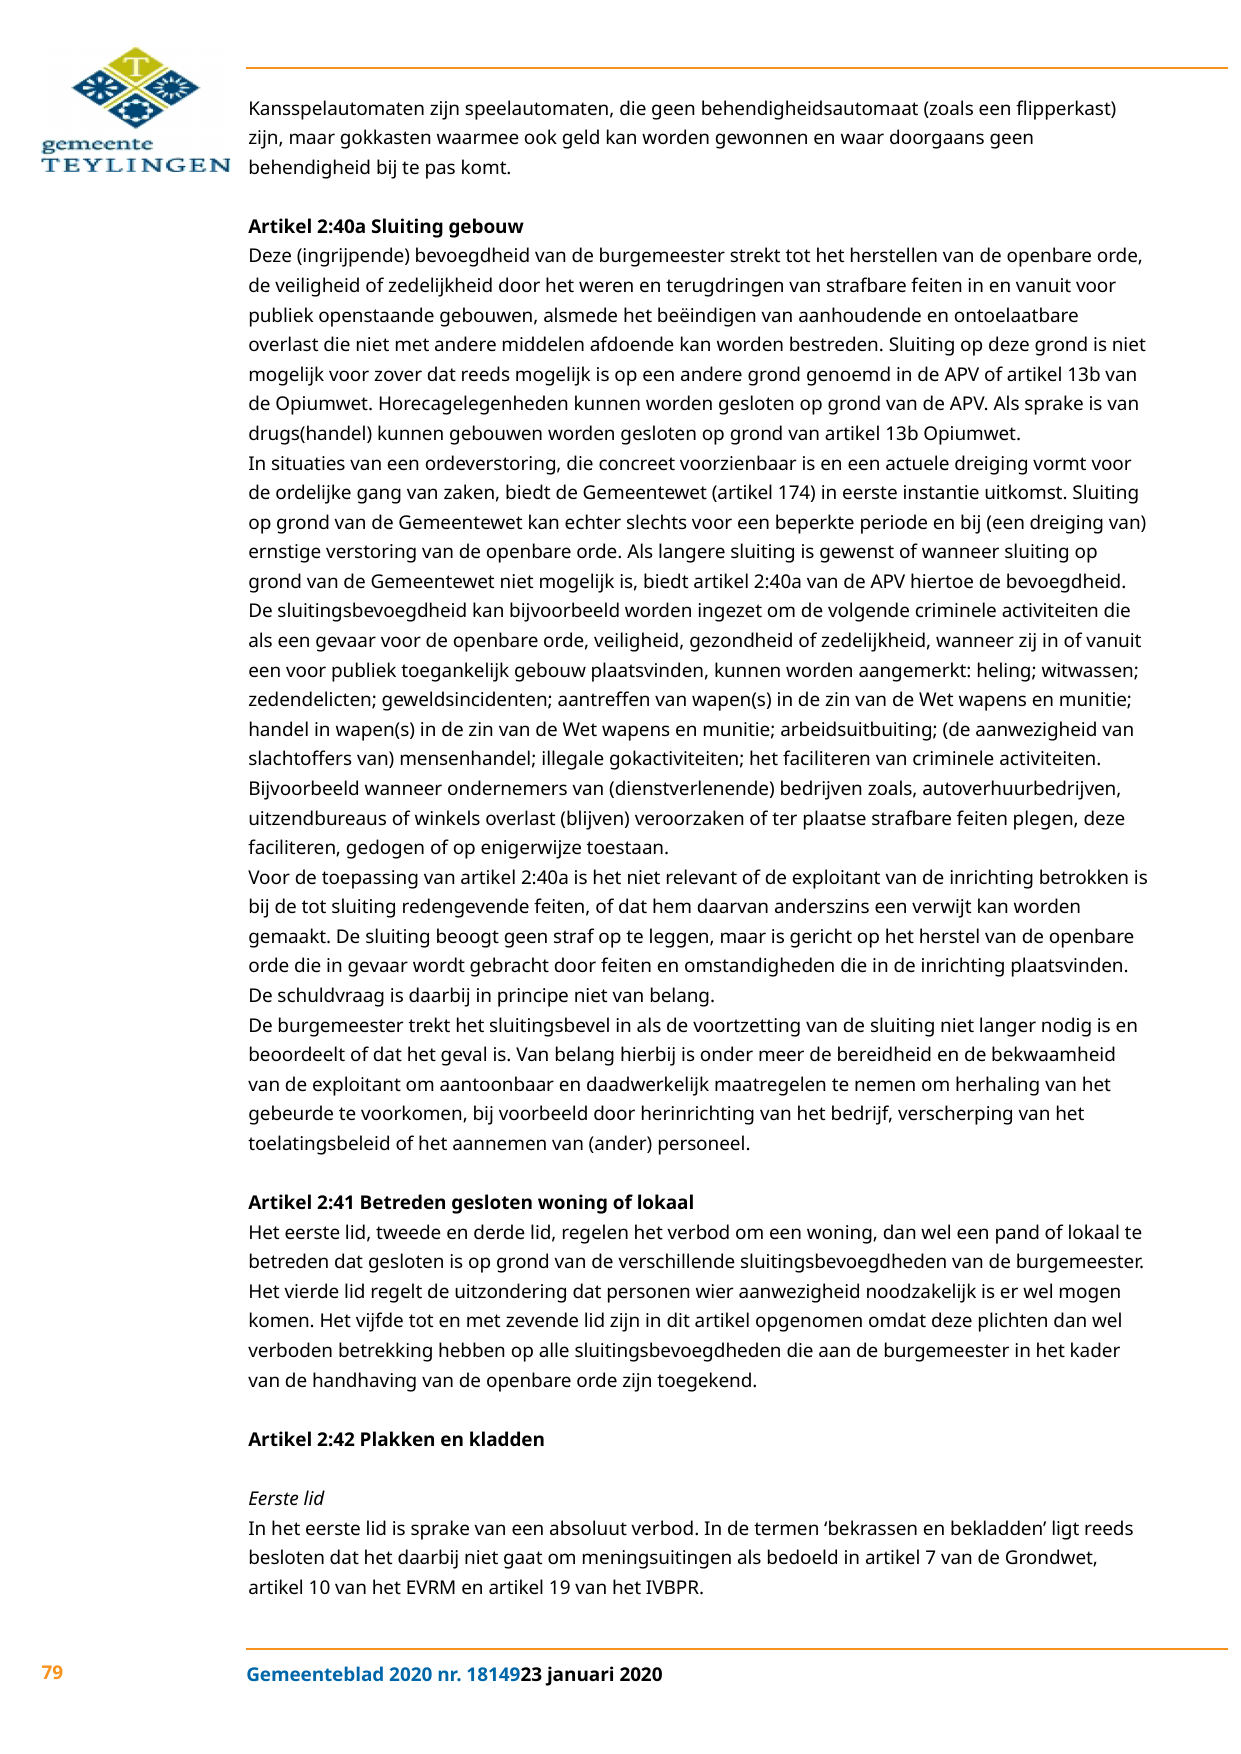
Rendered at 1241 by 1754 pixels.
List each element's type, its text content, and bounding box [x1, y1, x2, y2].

text Voor de toepassing van artikel 2:40a is het niet relevant of de exploitant van de inrichting betrokken is bij de tot sluiting redengevende feiten, of dat hem daarvan anderszins een verwijt kan worden gemaakt. De sluiting beoogt geen straf op te leggen, maar is gericht op het herstel van de openbare orde die in gevaar wordt gebracht door feiten en omstandigheden die in de inrichting plaatsvinden. De schuldvraag is daarbij in principe niet van belang. [248, 864, 1152, 1008]
text De sluitingsbevoegdheid kan bijvoorbeeld worden ingezet om de volgende criminele activiteiten die als een gevaar voor de openbare orde, veiligheid, gezondheid of zedelijkheid, wanneer zij in of vanuit een voor publiek toegankelijk gebouw plaatsvinden, kunnen worden aangemerkt: heling; witwassen; zedendelicten; geweldsincidenten; aantreffen van wapen(s) in de zin van de Wet wapens en munitie; handel in wapen(s) in de zin van de Wet wapens en munitie; arbeidsuitbuiting; (de aanwezigheid van slachtoffers van) mensenhandel; illegale gokactiviteiten; het faciliteren van criminele activiteiten. Bijvoorbeeld wanneer ondernemers van (dienstverlenende) bedrijven zoals, autoverhuurbedrijven, uitzendbureaus of winkels overlast (blijven) veroorzaken of ter plaatse strafbare feiten plegen, deze faciliteren, gedogen of op enigerwijze toestaan. [248, 598, 1152, 860]
text Artikel 2:42 Plakken en kladden [248, 1426, 1152, 1452]
text De burgemeester trekt het sluitingsbevel in als de voortzetting van de sluiting niet langer nodig is en beoordeelt of dat het geval is. Van belang hierbij is onder meer de bereidheid en de bekwaamheid van de exploitant om aantoonbaar en daadwerkelijk maatregelen te nemen om herhaling van het gebeurde te voorkomen, bij voorbeeld door herinrichting van het bedrijf, verscherping van het toelatingsbeleid of het aannemen van (ander) personeel. [248, 1012, 1152, 1156]
text Eerste lid [248, 1485, 1152, 1511]
text Artikel 2:40a Sluiting gebouw [248, 213, 1152, 239]
text Kansspelautomaten zijn speelautomaten, die geen behendigheidsautomaat (zoals een flipperkast) zijn, maar gokkasten waarmee ook geld kan worden gewonnen en waar doorgaans geen behendigheid bij te pas komt. [248, 95, 1152, 180]
text Deze (ingrijpende) bevoegdheid van de burgemeester strekt tot het herstellen van de openbare orde, de veiligheid of zedelijkheid door het weren en terugdringen van strafbare feiten in en vanuit voor publiek openstaande gebouwen, alsmede het beëindigen van aanhoudende en ontoelaatbare overlast die niet met andere middelen afdoende kan worden bestreden. Sluiting op deze grond is niet mogelijk voor zover dat reeds mogelijk is op een andere grond genoemd in de APV of artikel 13b van de Opiumwet. Horecagelegenheden kunnen worden gesloten op grond van de APV. Als sprake is van drugs(handel) kunnen gebouwen worden gesloten op grond van artikel 13b Opiumwet. [248, 243, 1152, 446]
text In het eerste lid is sprake van een absoluut verbod. In de termen ‘bekrassen en bekladden’ ligt reeds besloten dat het daarbij niet gaat om meningsuitingen als bedoeld in artikel 7 van de Grondwet, artikel 10 van het EVRM en artikel 19 van het IVBPR. [248, 1515, 1152, 1600]
picture [41, 47, 231, 172]
text Artikel 2:41 Betreden gesloten woning of lokaal [248, 1189, 1152, 1215]
text Het eerste lid, tweede en derde lid, regelen het verbod om een woning, dan wel een pand of lokaal te betreden dat gesloten is op grond van de verschillende sluitingsbevoegdheden van de burgemeester. Het vierde lid regelt de uitzondering dat personen wier aanwezigheid noodzakelijk is er wel mogen komen. Het vijfde tot en met zevende lid zijn in dit artikel opgenomen omdat deze plichten dan wel verboden betrekking hebben op alle sluitingsbevoegdheden die aan de burgemeester in het kader van de handhaving van de openbare orde zijn toegekend. [248, 1219, 1152, 1393]
text In situaties van een ordeverstoring, die concreet voorzienbaar is en een actuele dreiging vormt voor de ordelijke gang van zaken, biedt de Gemeentewet (artikel 174) in eerste instantie uitkomst. Sluiting op grond van de Gemeentewet kan echter slechts voor een beperkte periode en bij (een dreiging van) ernstige verstoring van de openbare orde. Als langere sluiting is gewenst of wanneer sluiting op grond van de Gemeentewet niet mogelijk is, biedt artikel 2:40a van de APV hiertoe de bevoegdheid. [248, 450, 1152, 594]
